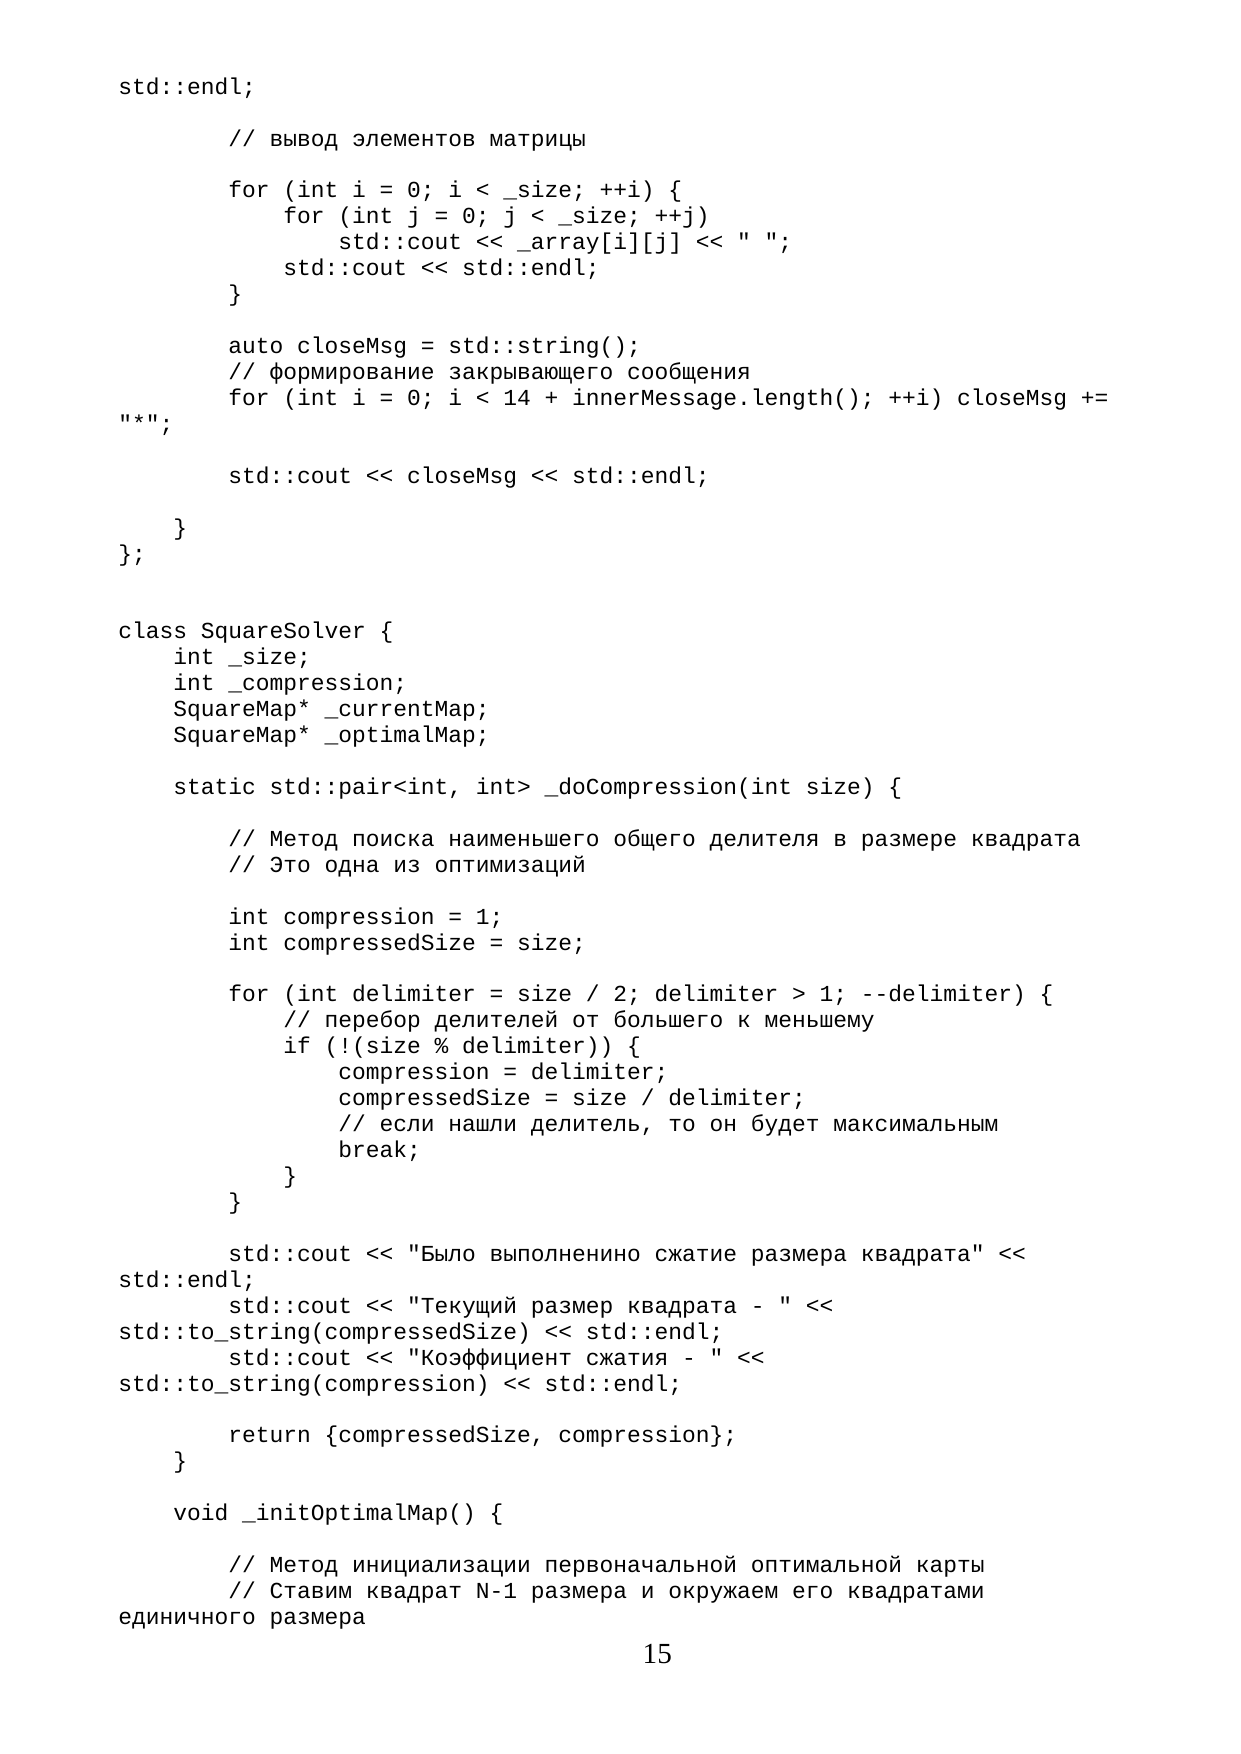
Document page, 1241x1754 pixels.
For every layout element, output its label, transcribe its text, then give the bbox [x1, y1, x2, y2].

text std::endl; // вывод элементов матрицы for (int i = 0; i < _size; ++i) { for (int j = 0; j < _size; ++j) std::cout << _array[i][j] << " "; std::cout << std::endl; } auto closeMsg = std::string(); // формирование закрывающего сообщения for (int i = 0; i < 14 + innerMessage.length(); ++i) closeMsg += "*"; std::cout << closeMsg << std::endl; } }; class SquareSolver { int _size; int _compression; SquareMap* _currentMap; SquareMap* _optimalMap; static std::pair<int, int> _doCompression(int size) { // Метод поиска наименьшего общего делителя в размере квадрата // Это одна из оптимизаций int compression = 1; int compressedSize = size; for (int delimiter = size / 2; delimiter > 1; --delimiter) { // перебор делителей от большего к меньшему if (!(size % delimiter)) { compression = delimiter; compressedSize = size / delimiter; // если нашли делитель, то он будет максимальным break; } } std::cout << "Было выполненино сжатие размера квадрата" << std::endl; std::cout << "Текущий размер квадрата - " << std::to_string(compressedSize) << std::endl; std::cout << "Коэффициент сжатия - " << std::to_string(compression) << std::endl; return {compressedSize, compression}; } void _initOptimalMap() { // Метод инициализации первоначальной оптимальной карты // Ставим квадрат N-1 размера и окружаем его квадратами единичного размера [118, 75, 1122, 1631]
